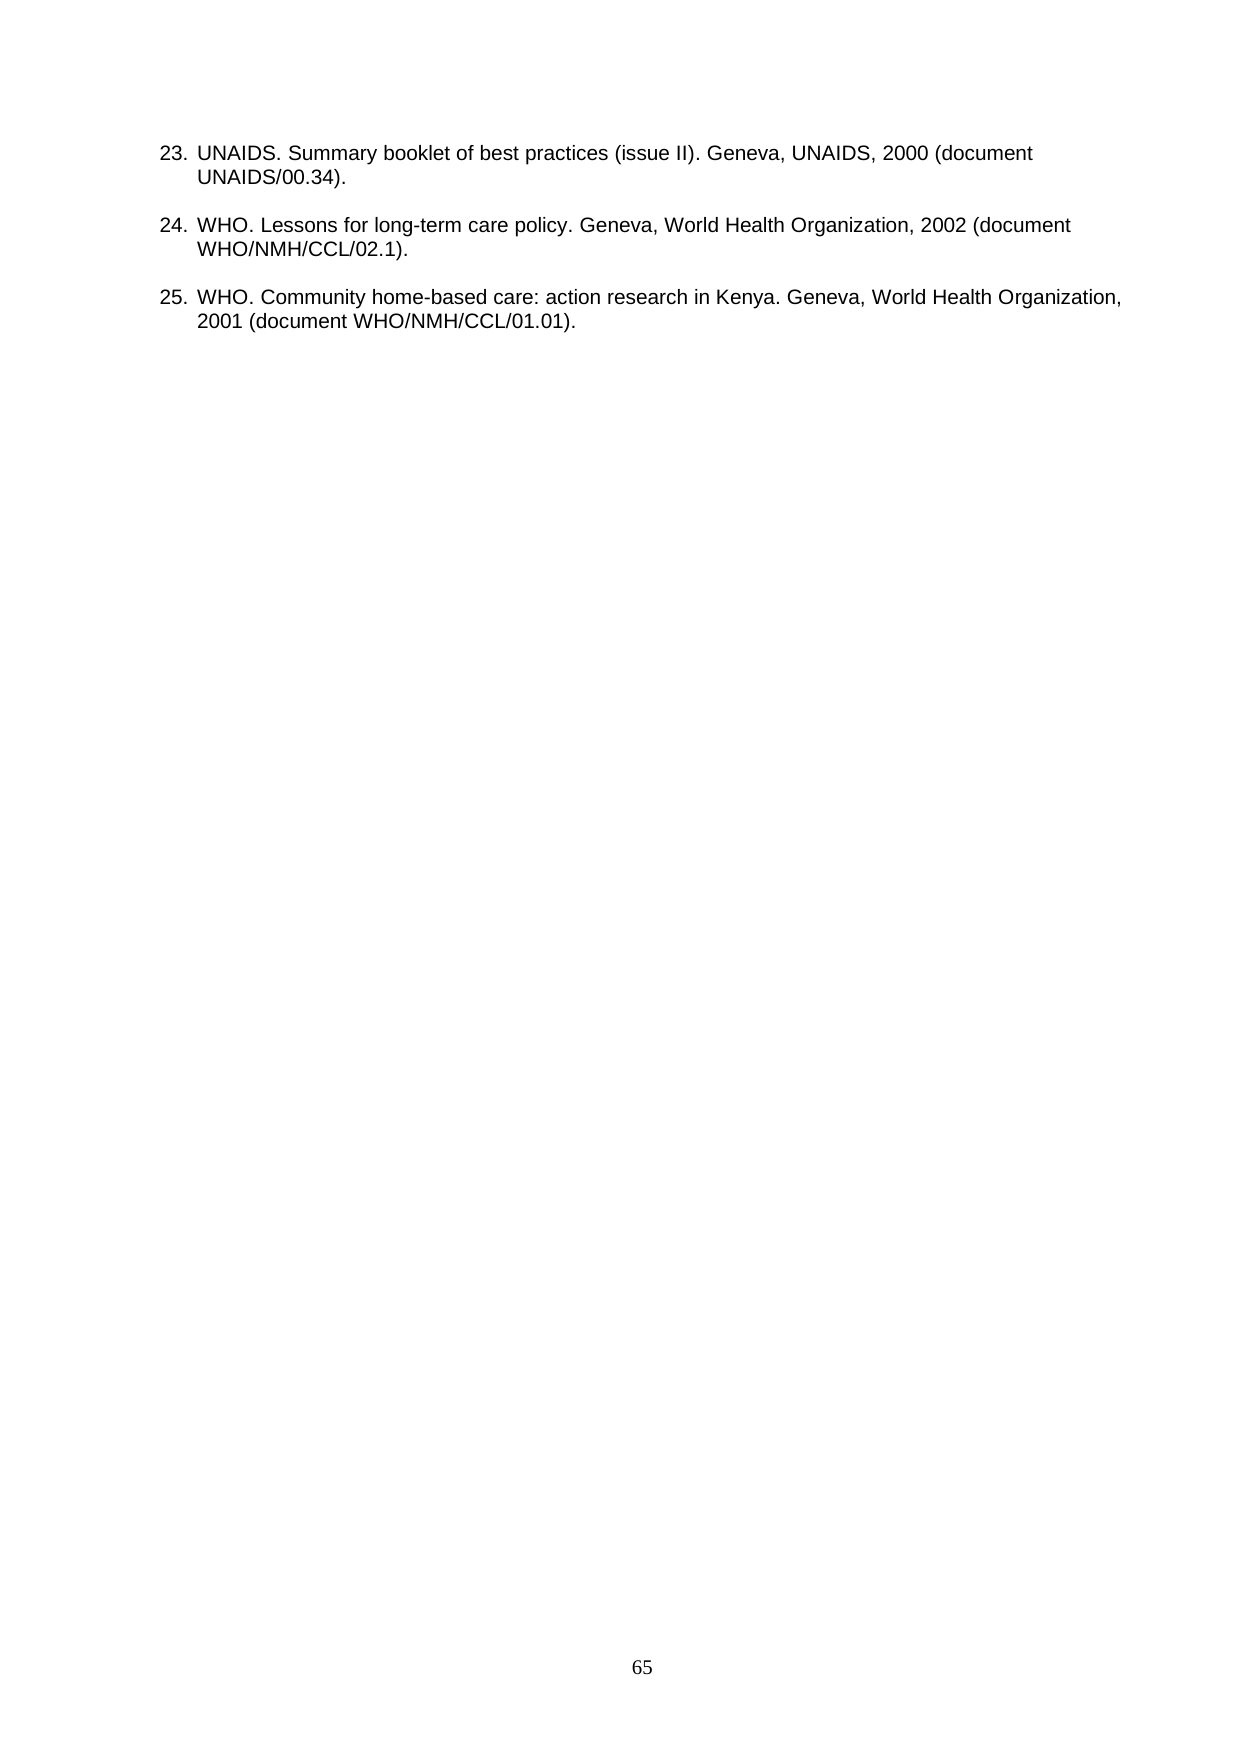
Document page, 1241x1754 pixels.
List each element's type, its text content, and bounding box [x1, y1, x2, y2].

list WHO. Community home-based care: action research in Kenya. Geneva, World Health Organization, 2001 (document WHO/NMH/CCL/01.01). [159, 285, 1125, 333]
list UNAIDS. Summary booklet of best practices (issue II). Geneva, UNAIDS, 2000 (document UNAIDS/00.34). [159, 141, 1125, 189]
list WHO. Lessons for long-term care policy. Geneva, World Health Organization, 2002 (document WHO/NMH/CCL/02.1). [159, 213, 1125, 261]
